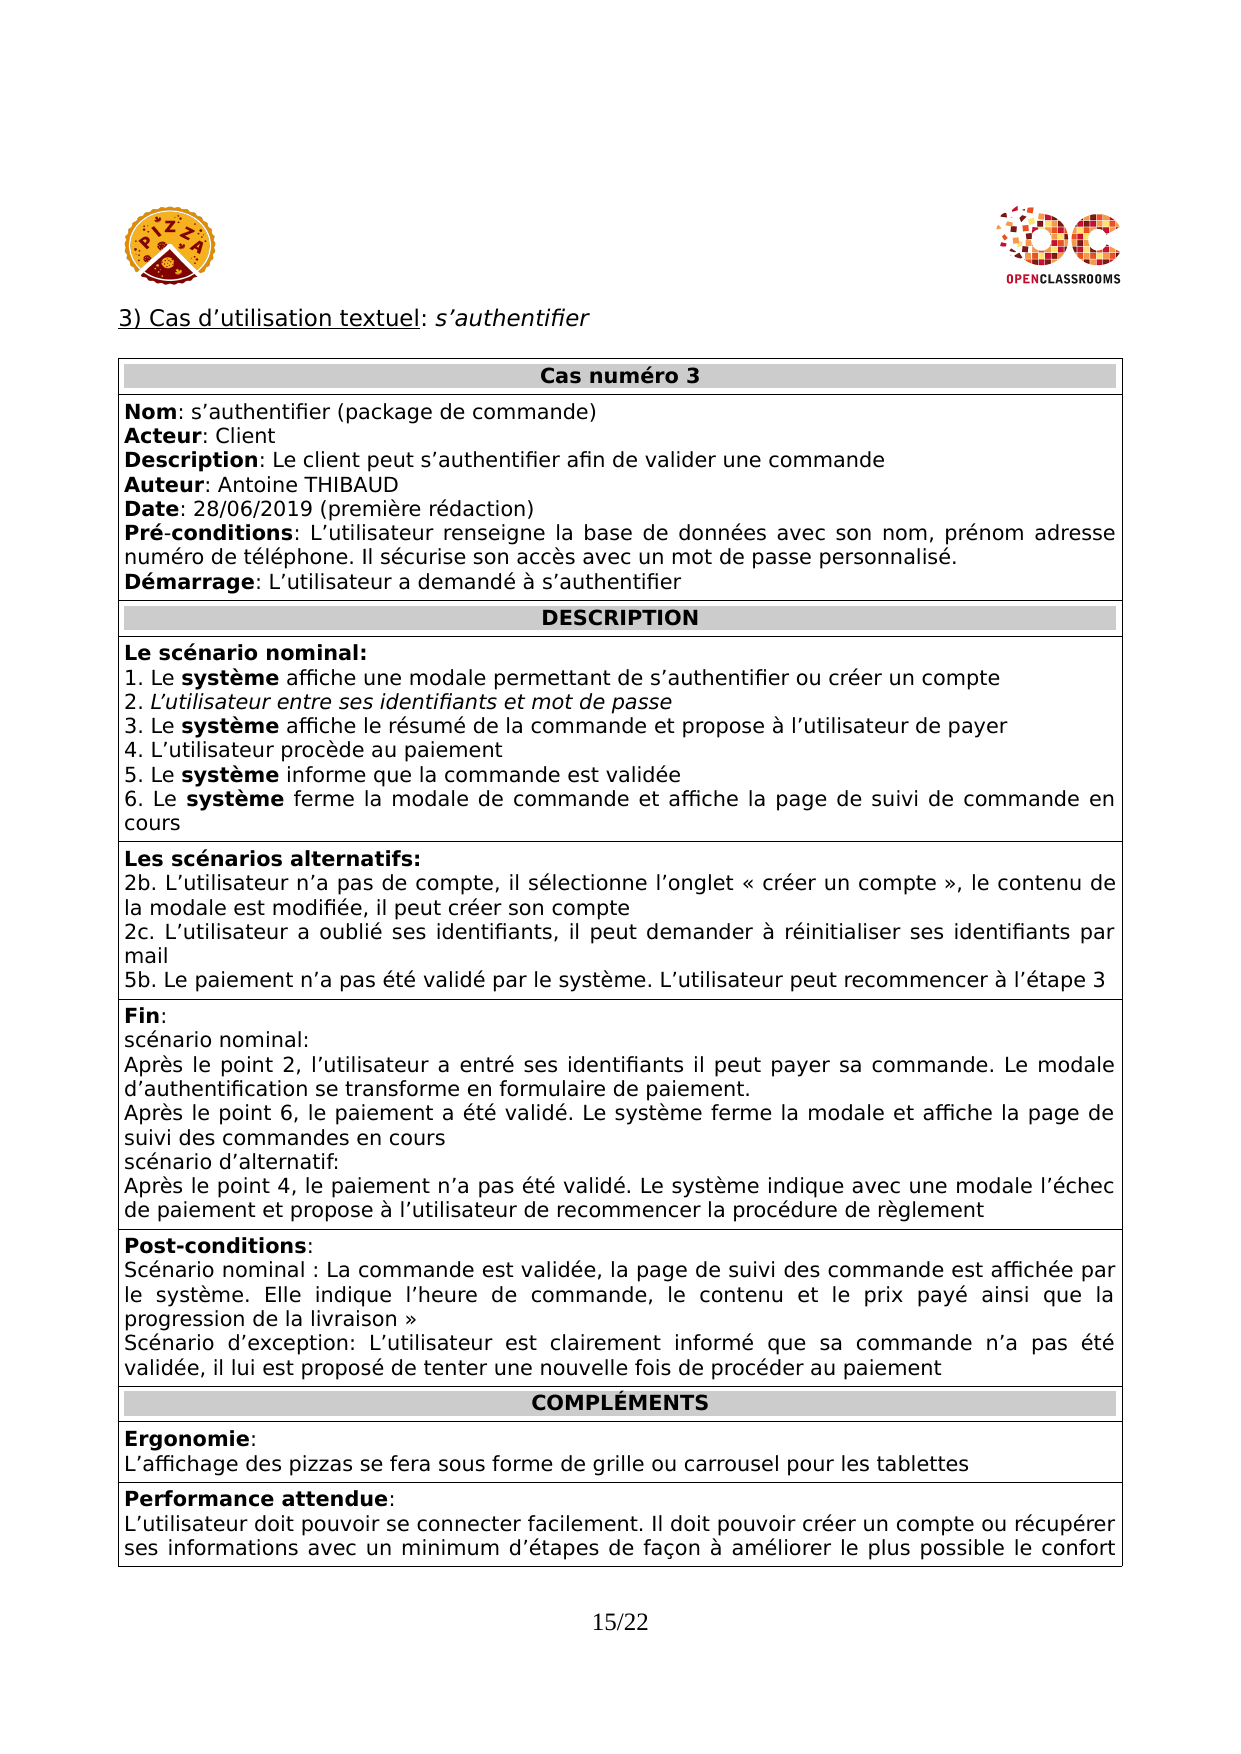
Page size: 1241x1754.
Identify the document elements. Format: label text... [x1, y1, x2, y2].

picture [992, 197, 1125, 292]
table_cell Performance attendue: L’utilisateur doit pouvoir se connecter facilement. Il doit pouvoir créer un compte ou récupérer ses informations avec un minimum d’étapes de façon à améliorer le plus possible le confort [119, 1483, 1122, 1566]
table_cell COMPLÉMENTS [119, 1387, 1122, 1421]
table_cell Nom: s’authentifier (package de commande) Acteur: Client Description: Le client peut s’authentifier afin de valider une commande Auteur: Antoine THIBAUD Date: 28/06/2019 (première rédaction) Pré-conditions: L’utilisateur renseigne la base de données avec son nom, prénom adresse numéro de téléphone. Il sécurise son accès avec un mot de passe personnalisé. Démarrage: L’utilisateur a demandé à s’authentifier [119, 395, 1122, 600]
table_cell Ergonomie: L’affichage des pizzas se fera sous forme de grille ou carrousel pour les tablettes [119, 1422, 1122, 1482]
picture [115, 198, 225, 293]
table_cell Les scénarios alternatifs: 2b. L’utilisateur n’a pas de compte, il sélectionne l’onglet « créer un compte », le contenu de la modale est modifiée, il peut créer son compte 2c. L’utilisateur a oublié ses identifiants, il peut demander à réinitialiser ses identifiants par mail 5b. Le paiement n’a pas été validé par le système. L’utilisateur peut recommencer à l’étape 3 [119, 842, 1122, 998]
table_cell Post-conditions: Scénario nominal : La commande est validée, la page de suivi des commande est affichée par le système. Elle indique l’heure de commande, le contenu et le prix payé ainsi que la progression de la livraison » Scénario d’exception: L’utilisateur est clairement informé que sa commande n’a pas été validée, il lui est proposé de tenter une nouvelle fois de procéder au paiement [119, 1230, 1122, 1386]
table_cell Fin: scénario nominal: Après le point 2, l’utilisateur a entré ses identifiants il peut payer sa commande. Le modale d’authentification se transforme en formulaire de paiement. Après le point 6, le paiement a été validé. Le système ferme la modale et affiche la page de suivi des commandes en cours scénario d’alternatif: Après le point 4, le paiement n’a pas été validé. Le système indique avec une modale l’échec de paiement et propose à l’utilisateur de recommencer la procédure de règlement [119, 1000, 1122, 1228]
table_cell Le scénario nominal: 1. Le système affiche une modale permettant de s’authentifier ou créer un compte 2. L’utilisateur entre ses identifiants et mot de passe 3. Le système affiche le résumé de la commande et propose à l’utilisateur de payer 4. L’utilisateur procède au paiement 5. Le système informe que la commande est validée 6. Le système ferme la modale de commande et affiche la page de suivi de commande en cours [119, 637, 1122, 841]
table_header Cas numéro 3 [119, 359, 1122, 394]
text 3) Cas d’utilisation textuel: s’authentifier [118, 305, 1122, 331]
table_cell DESCRIPTION [119, 601, 1122, 636]
